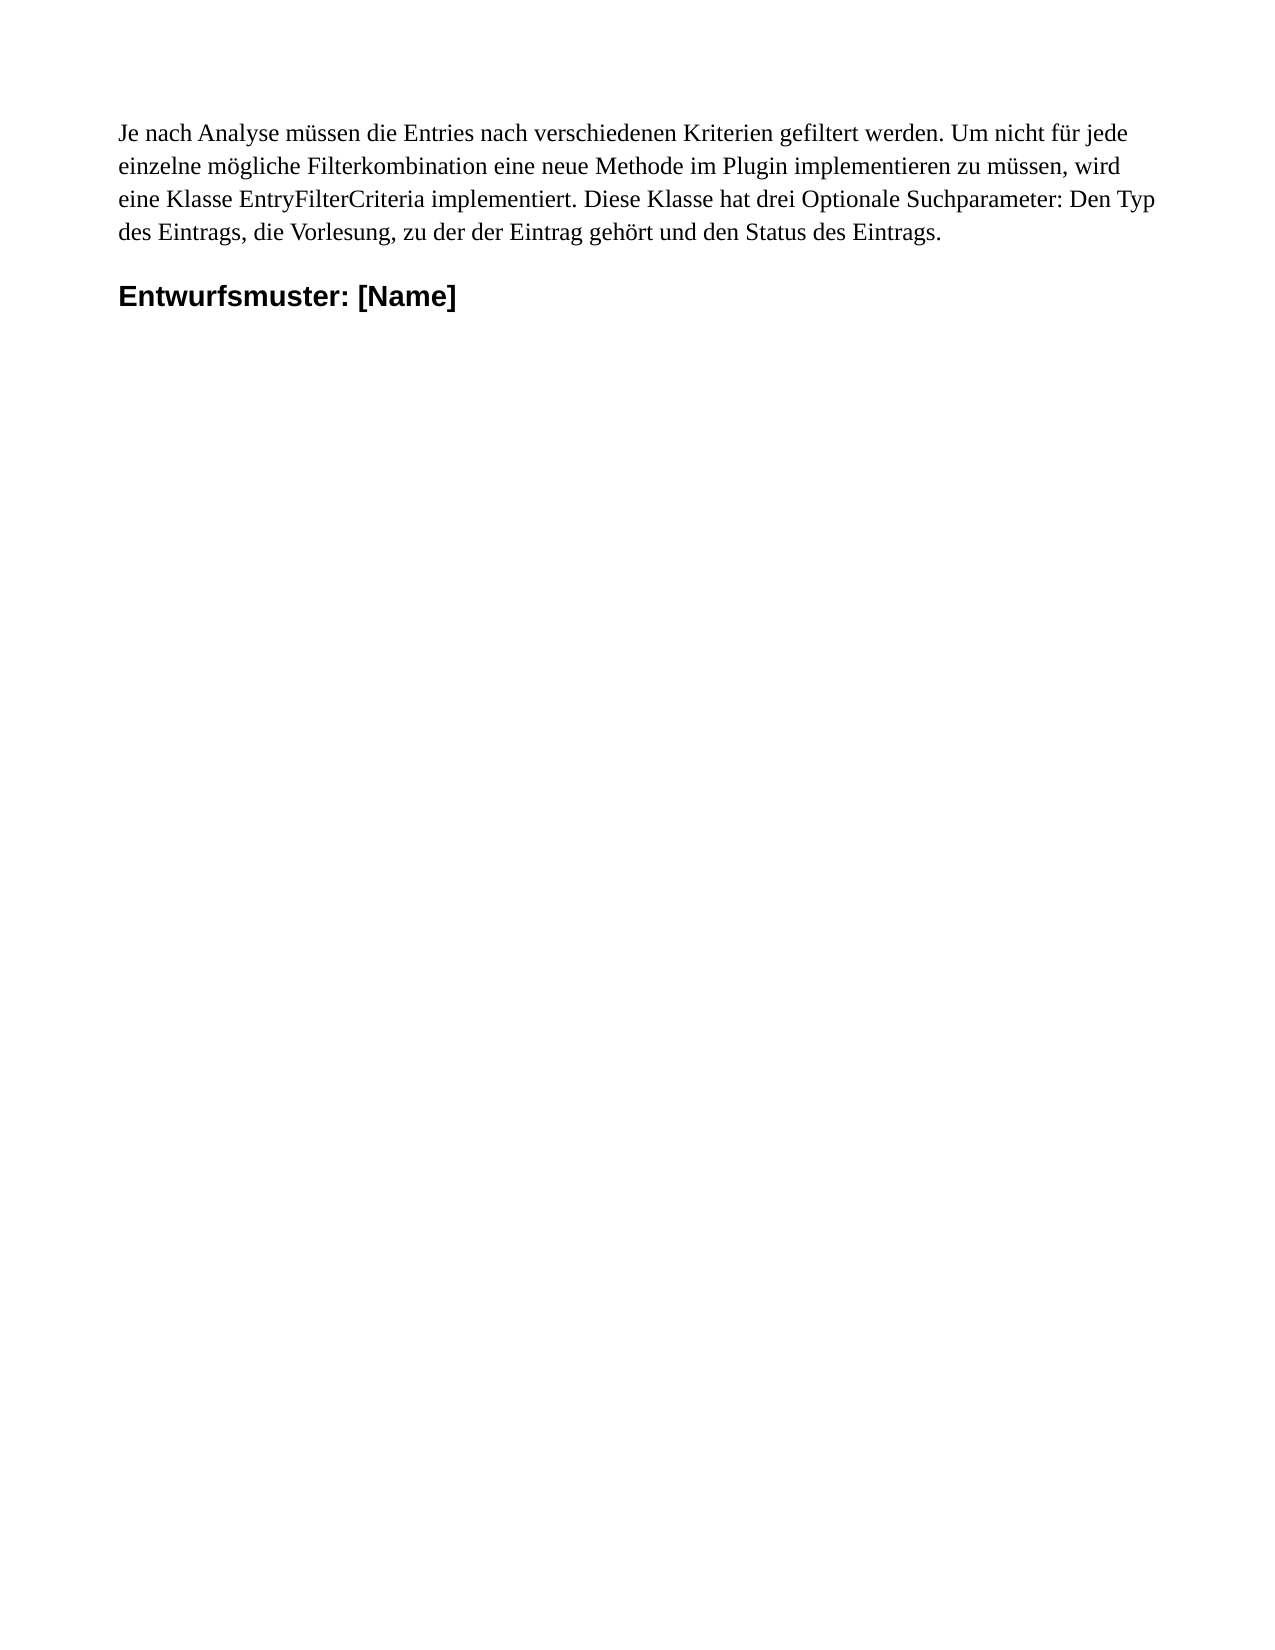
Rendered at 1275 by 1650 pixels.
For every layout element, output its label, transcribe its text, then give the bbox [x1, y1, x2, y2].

subtitle Entwurfsmuster: [Name] [118, 279, 1157, 313]
text Je nach Analyse müssen die Entries nach verschiedenen Kriterien gefiltert werden. Um nicht für jede einzelne mögliche Filterkombination eine neue Methode im Plugin implementieren zu müssen, wird eine Klasse EntryFilterCriteria implementiert. Diese Klasse hat drei Optionale Suchparameter: Den Typ des Eintrags, die Vorlesung, zu der der Eintrag gehört und den Status des Eintrags. [118, 118, 1157, 246]
